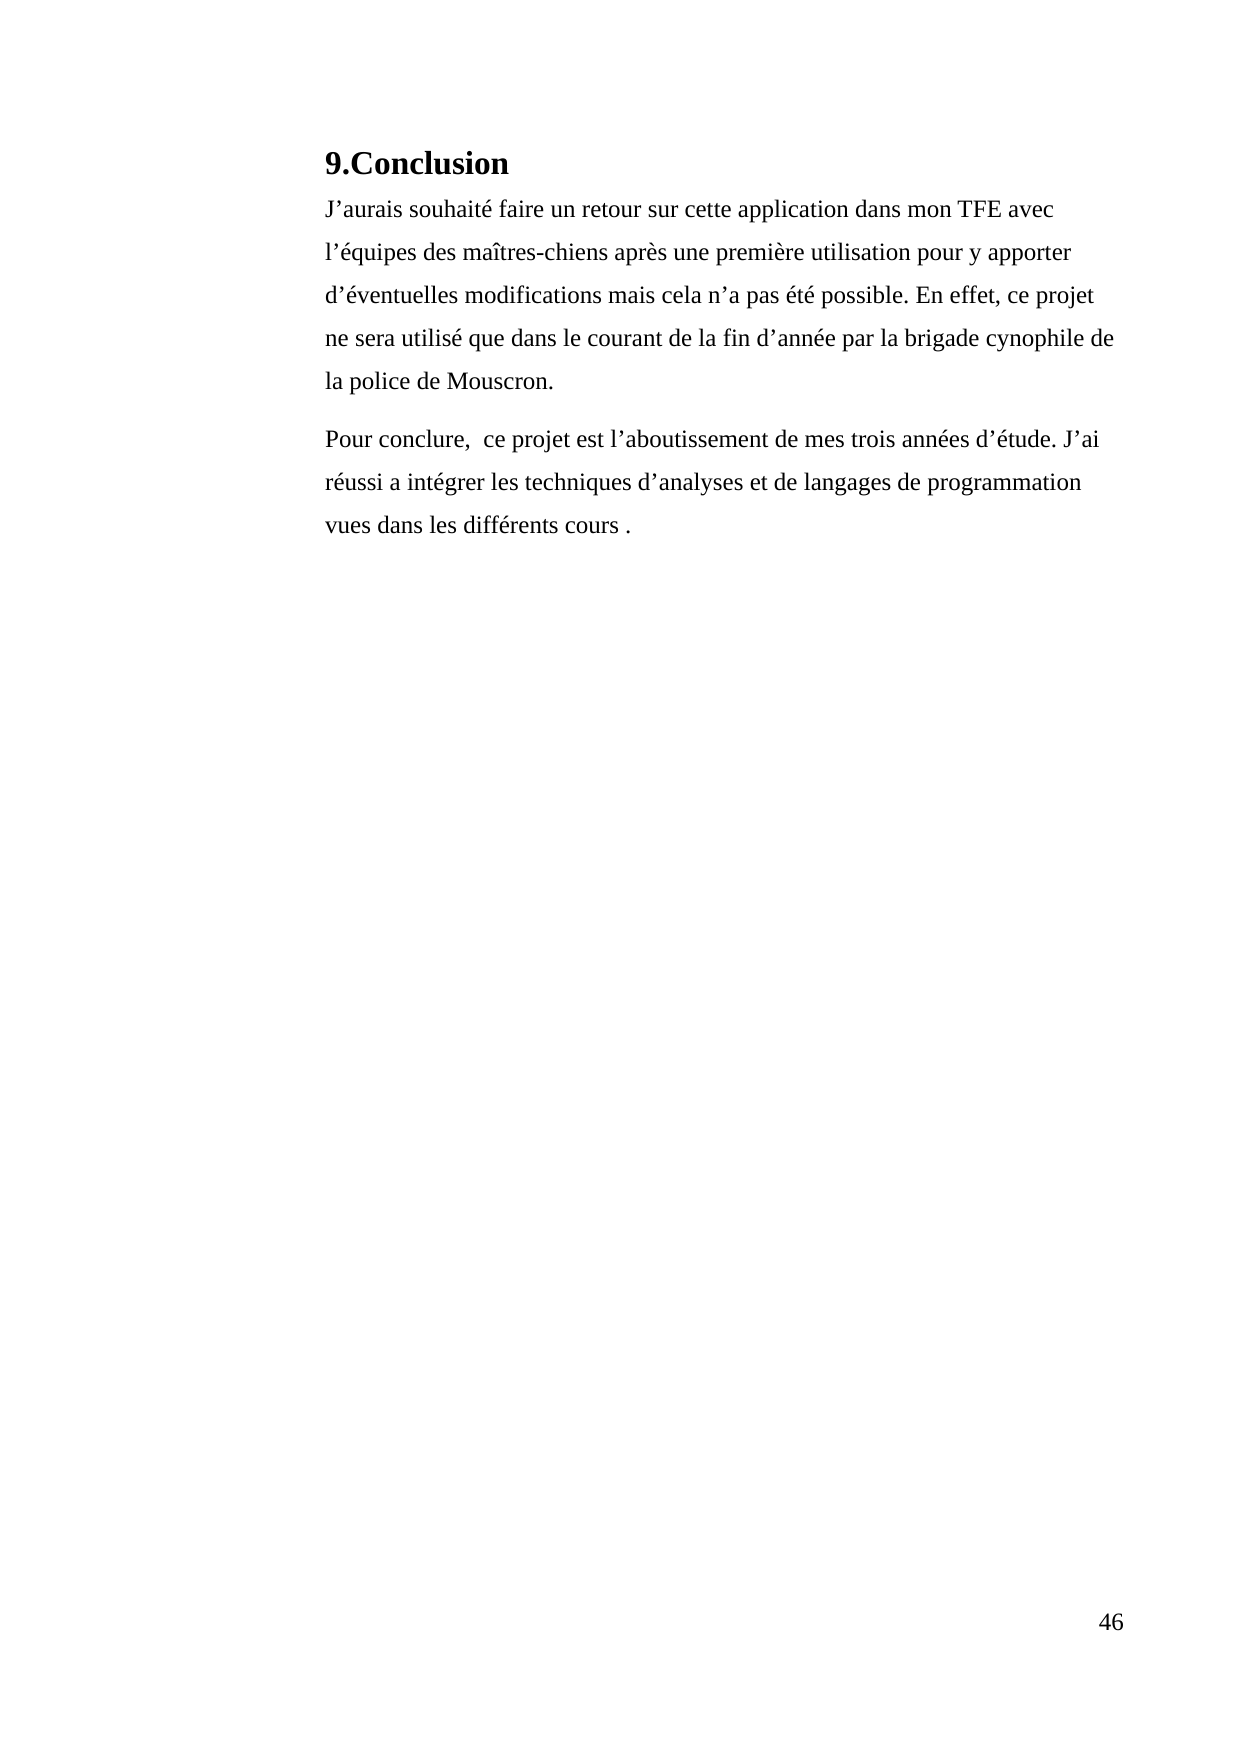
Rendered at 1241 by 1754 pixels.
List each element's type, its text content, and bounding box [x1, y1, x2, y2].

text Pour conclure, ce projet est l’aboutissement de mes trois années d’étude. J’ai réussi a intégrer les techniques d’analyses et de langages de programmation vues dans les différents cours . [325, 424, 1123, 539]
text J’aurais souhaité faire un retour sur cette application dans mon TFE avec l’équipes des maîtres-chiens après une première utilisation pour y apporter d’éventuelles modifications mais cela n’a pas été possible. En effet, ce projet ne sera utilisé que dans le courant de la fin d’année par la brigade cynophile de la police de Mouscron. [325, 194, 1123, 395]
subtitle 9.Conclusion [325, 143, 1123, 181]
